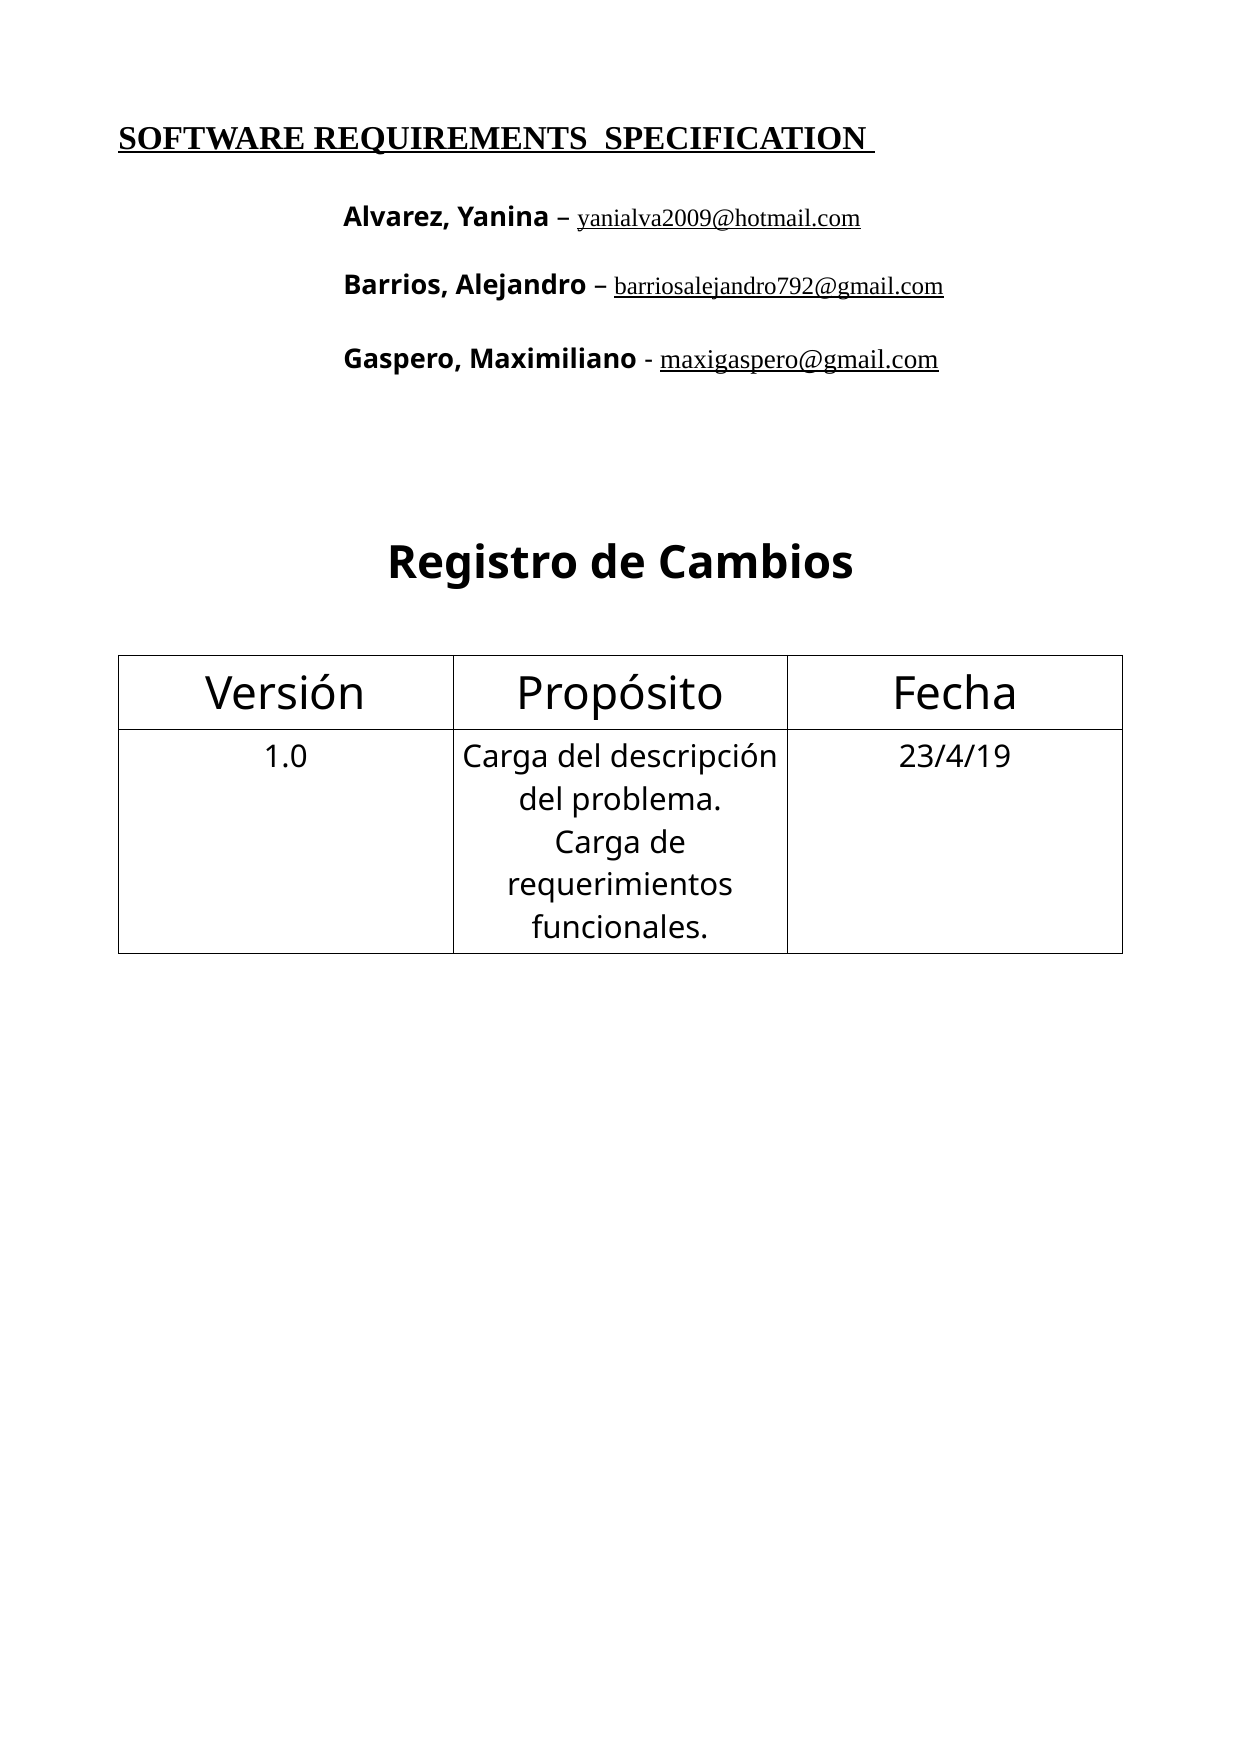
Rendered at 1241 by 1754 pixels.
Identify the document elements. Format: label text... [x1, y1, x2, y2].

table_cell Carga del descripción del problema. Carga de requerimientos funcionales. [454, 730, 787, 953]
table_header Versión [119, 656, 453, 729]
list Alvarez, Yanina – yanialva2009@hotmail.com [231, 186, 1122, 237]
table_header Propósito [454, 656, 787, 729]
list Gaspero, Maximiliano - maxigaspero@gmail.com [306, 339, 1122, 376]
table_cell 1.0 [119, 730, 453, 953]
list Barrios, Alejandro – barriosalejandro792@gmail.com [231, 266, 1122, 303]
table_cell 23/4/19 [788, 730, 1122, 953]
table_header Fecha [788, 656, 1122, 729]
text Registro de Cambios [118, 530, 1122, 592]
